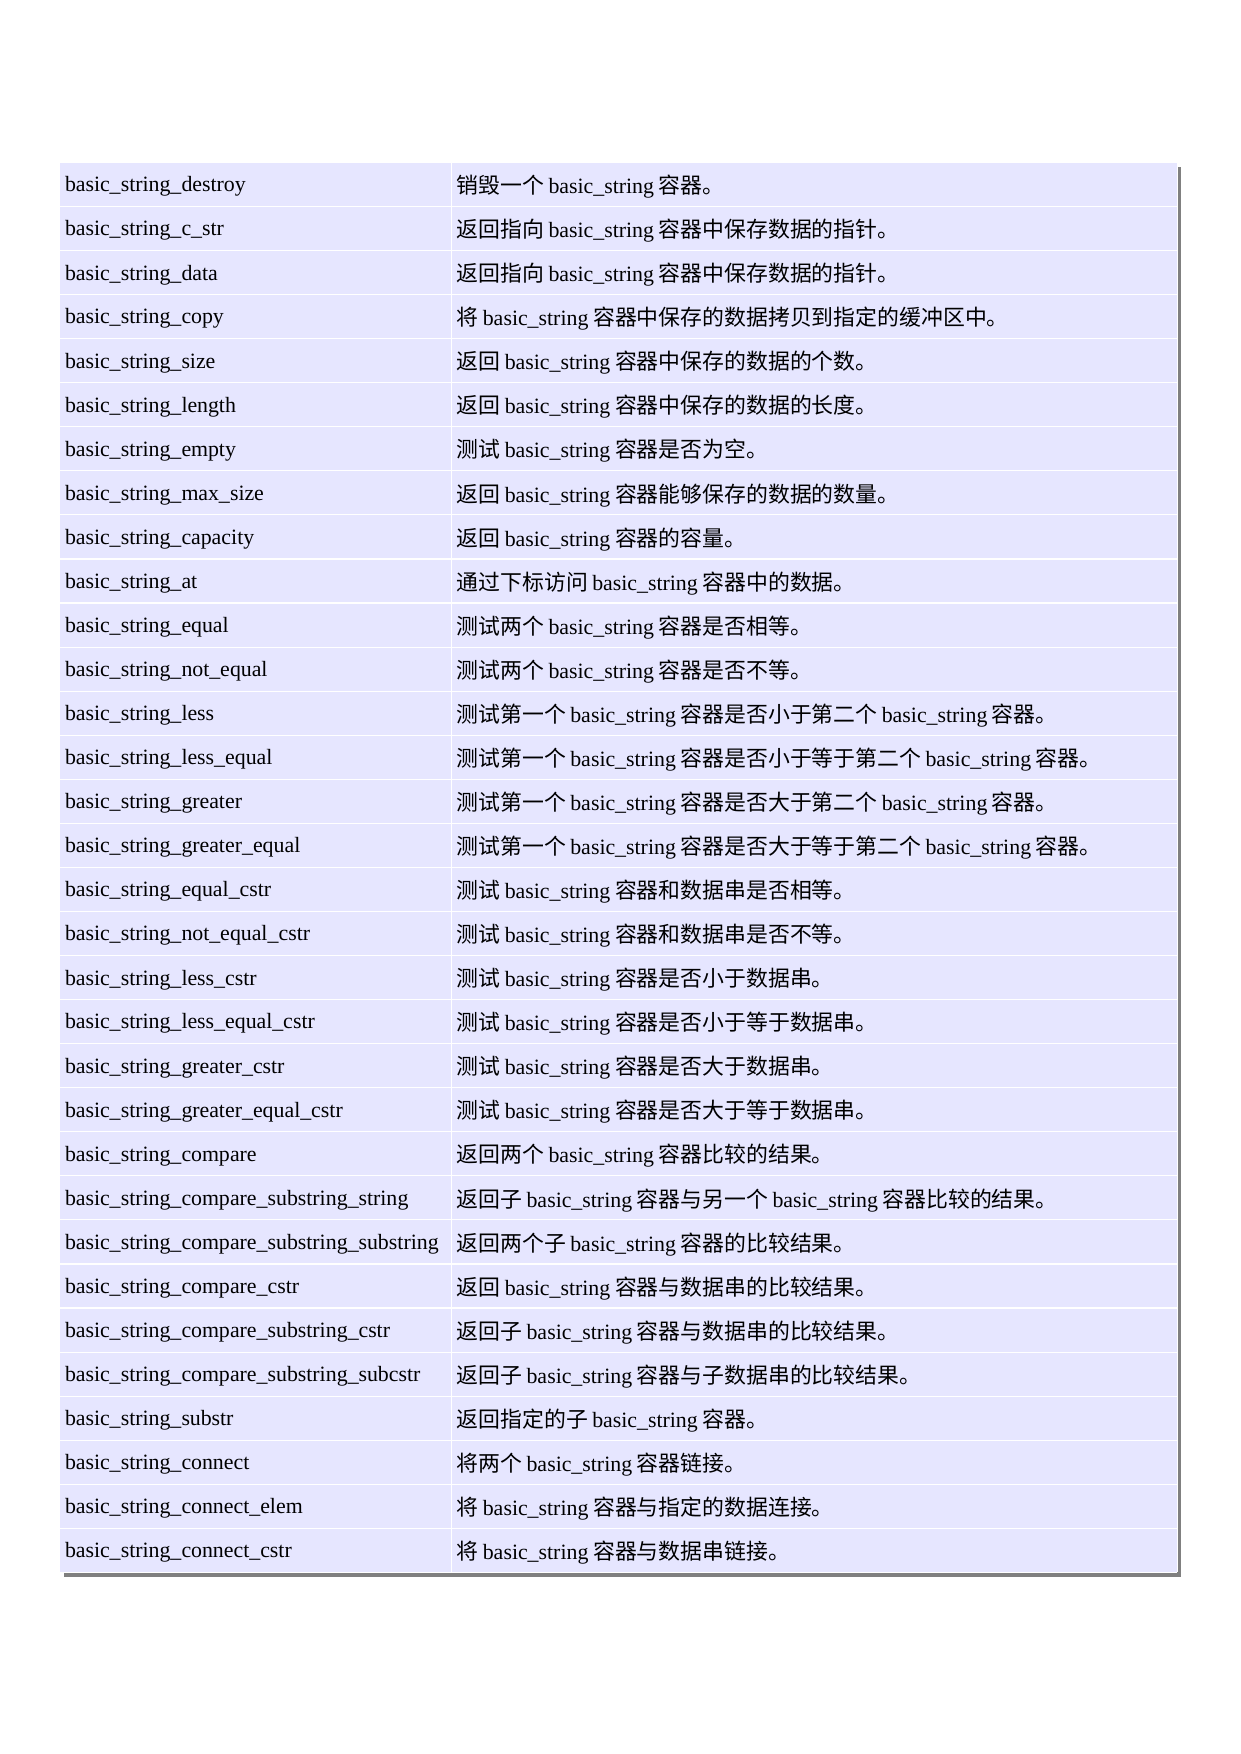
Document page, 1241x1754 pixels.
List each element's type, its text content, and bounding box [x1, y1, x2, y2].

table_cell basic_string_destroy [60, 163, 451, 206]
table_cell basic_string_data [60, 251, 451, 294]
table_cell 返回子basic_string容器与另一个basic_string容器比较的结果。 [452, 1176, 1177, 1219]
table_cell 返回两个basic_string容器比较的结果。 [452, 1132, 1177, 1175]
table_cell 测试basic_string容器是否为空。 [452, 427, 1177, 470]
table_cell basic_string_greater_equal [60, 824, 451, 867]
table_cell basic_string_less_equal_cstr [60, 1000, 451, 1043]
table_cell basic_string_equal [60, 604, 451, 647]
table_cell basic_string_less [60, 692, 451, 735]
table_cell 测试basic_string容器和数据串是否相等。 [452, 868, 1177, 911]
table_cell 测试basic_string容器是否大于等于数据串。 [452, 1088, 1177, 1131]
table_cell 测试第一个basic_string容器是否大于第二个basic_string容器。 [452, 780, 1177, 823]
table_cell basic_string_length [60, 383, 451, 426]
table_cell 测试第一个basic_string容器是否小于第二个basic_string容器。 [452, 692, 1177, 735]
table_cell 将basic_string容器中保存的数据拷贝到指定的缓冲区中。 [452, 295, 1177, 338]
table_cell basic_string_compare_substring_cstr [60, 1309, 451, 1352]
table_cell 测试第一个basic_string容器是否大于等于第二个basic_string容器。 [452, 824, 1177, 867]
table_cell 将两个basic_string容器链接。 [452, 1441, 1177, 1484]
table_cell 测试basic_string容器是否大于数据串。 [452, 1044, 1177, 1087]
table_cell basic_string_compare_substring_substring [60, 1220, 451, 1263]
table_cell 将basic_string容器与数据串链接。 [452, 1529, 1177, 1572]
table_cell 测试第一个basic_string容器是否小于等于第二个basic_string容器。 [452, 736, 1177, 779]
table_cell basic_string_compare [60, 1132, 451, 1175]
table_cell 返回basic_string容器的容量。 [452, 515, 1177, 558]
table_cell basic_string_compare_substring_subcstr [60, 1353, 451, 1396]
table_cell basic_string_equal_cstr [60, 868, 451, 911]
table_cell basic_string_empty [60, 427, 451, 470]
table_cell 返回basic_string容器中保存的数据的长度。 [452, 383, 1177, 426]
table_cell 测试basic_string容器是否小于数据串。 [452, 956, 1177, 999]
table_cell basic_string_not_equal_cstr [60, 912, 451, 955]
table_cell basic_string_copy [60, 295, 451, 338]
table_cell basic_string_connect_elem [60, 1485, 451, 1528]
table_cell basic_string_greater_cstr [60, 1044, 451, 1087]
table_cell basic_string_compare_substring_string [60, 1176, 451, 1219]
table_cell 返回两个子basic_string容器的比较结果。 [452, 1220, 1177, 1263]
table_cell 通过下标访问basic_string容器中的数据。 [452, 560, 1177, 602]
table_cell basic_string_capacity [60, 515, 451, 558]
table_cell 测试两个basic_string容器是否相等。 [452, 604, 1177, 647]
table_cell 返回basic_string容器中保存的数据的个数。 [452, 339, 1177, 382]
table_cell 返回子basic_string容器与子数据串的比较结果。 [452, 1353, 1177, 1396]
table_cell basic_string_connect_cstr [60, 1529, 451, 1572]
table_cell 返回指向basic_string容器中保存数据的指针。 [452, 207, 1177, 250]
table_cell basic_string_greater_equal_cstr [60, 1088, 451, 1131]
table_cell basic_string_size [60, 339, 451, 382]
table_cell 返回指向basic_string容器中保存数据的指针。 [452, 251, 1177, 294]
table_cell basic_string_less_equal [60, 736, 451, 779]
table_cell basic_string_less_cstr [60, 956, 451, 999]
table_cell 测试basic_string容器是否小于等于数据串。 [452, 1000, 1177, 1043]
table_cell 测试basic_string容器和数据串是否不等。 [452, 912, 1177, 955]
table_cell basic_string_compare_cstr [60, 1265, 451, 1307]
table_cell basic_string_connect [60, 1441, 451, 1484]
table_cell 返回basic_string容器与数据串的比较结果。 [452, 1265, 1177, 1307]
table_cell 测试两个basic_string容器是否不等。 [452, 648, 1177, 691]
table_cell 将basic_string容器与指定的数据连接。 [452, 1485, 1177, 1528]
table_cell basic_string_substr [60, 1397, 451, 1440]
table_cell basic_string_not_equal [60, 648, 451, 691]
table_cell basic_string_greater [60, 780, 451, 823]
table_cell basic_string_at [60, 560, 451, 602]
table_cell 返回指定的子basic_string容器。 [452, 1397, 1177, 1440]
table_cell 返回basic_string容器能够保存的数据的数量。 [452, 471, 1177, 514]
table_cell 返回子basic_string容器与数据串的比较结果。 [452, 1309, 1177, 1352]
table_cell basic_string_max_size [60, 471, 451, 514]
table_cell 销毁一个basic_string容器。 [452, 163, 1177, 206]
table_cell basic_string_c_str [60, 207, 451, 250]
